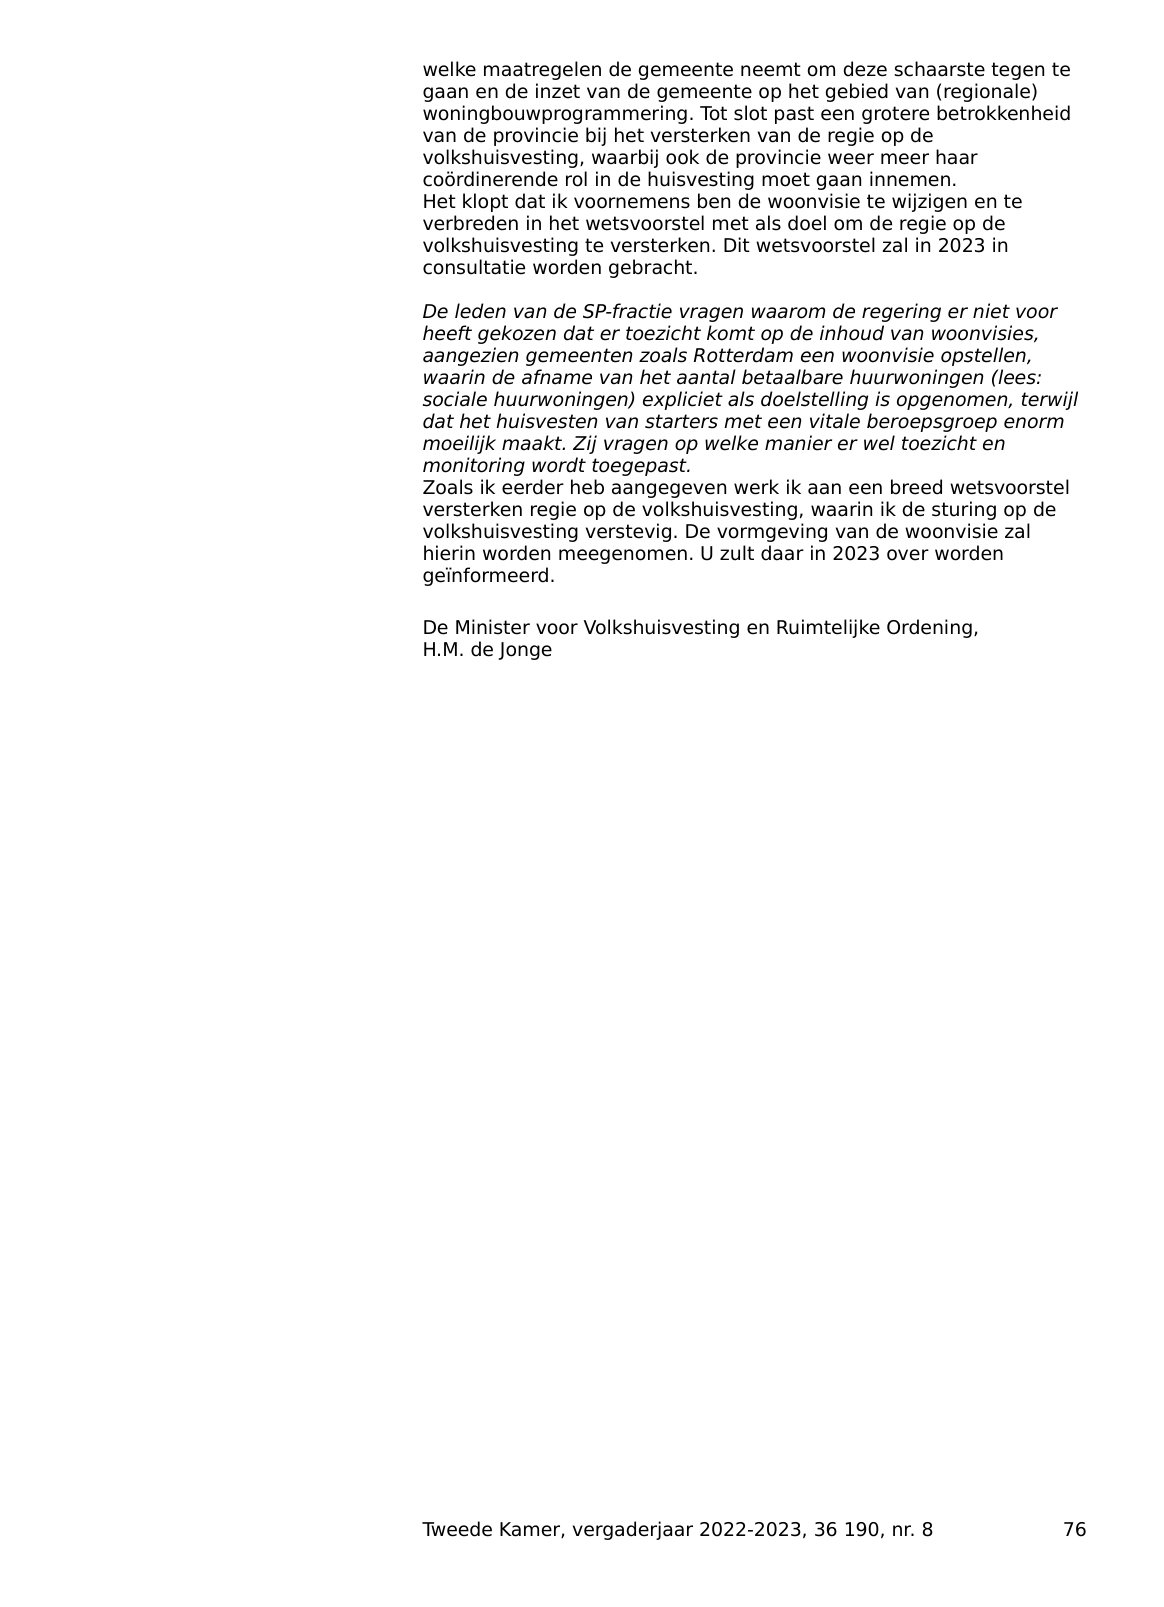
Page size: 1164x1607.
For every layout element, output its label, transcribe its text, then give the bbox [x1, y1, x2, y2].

text Zoals ik eerder heb aangegeven werk ik aan een breed wetsvoorstel versterken regie op de volkshuisvesting, waarin ik de sturing op de volkshuisvesting verstevig. De vormgeving van de woonvisie zal hierin worden meegenomen. U zult daar in 2023 over worden geïnformeerd. [422, 477, 1087, 587]
text De leden van de SP-fractie vragen waarom de regering er niet voor heeft gekozen dat er toezicht komt op de inhoud van woonvisies, aangezien gemeenten zoals Rotterdam een woonvisie opstellen, waarin de afname van het aantal betaalbare huurwoningen (lees: sociale huurwoningen) expliciet als doelstelling is opgenomen, terwijl dat het huisvesten van starters met een vitale beroepsgroep enorm moeilijk maakt. Zij vragen op welke manier er wel toezicht en monitoring wordt toegepast. [422, 301, 1087, 477]
text welke maatregelen de gemeente neemt om deze schaarste tegen te gaan en de inzet van de gemeente op het gebied van (regionale) woningbouwprogrammering. Tot slot past een grotere betrokkenheid van de provincie bij het versterken van de regie op de volkshuisvesting, waarbij ook de provincie weer meer haar coördinerende rol in de huisvesting moet gaan innemen. [422, 59, 1087, 191]
text Het klopt dat ik voornemens ben de woonvisie te wijzigen en te verbreden in het wetsvoorstel met als doel om de regie op de volkshuisvesting te versterken. Dit wetsvoorstel zal in 2023 in consultatie worden gebracht. [422, 191, 1087, 279]
text De Minister voor Volkshuisvesting en Ruimtelijke Ordening, H.M. de Jonge [422, 617, 1087, 661]
